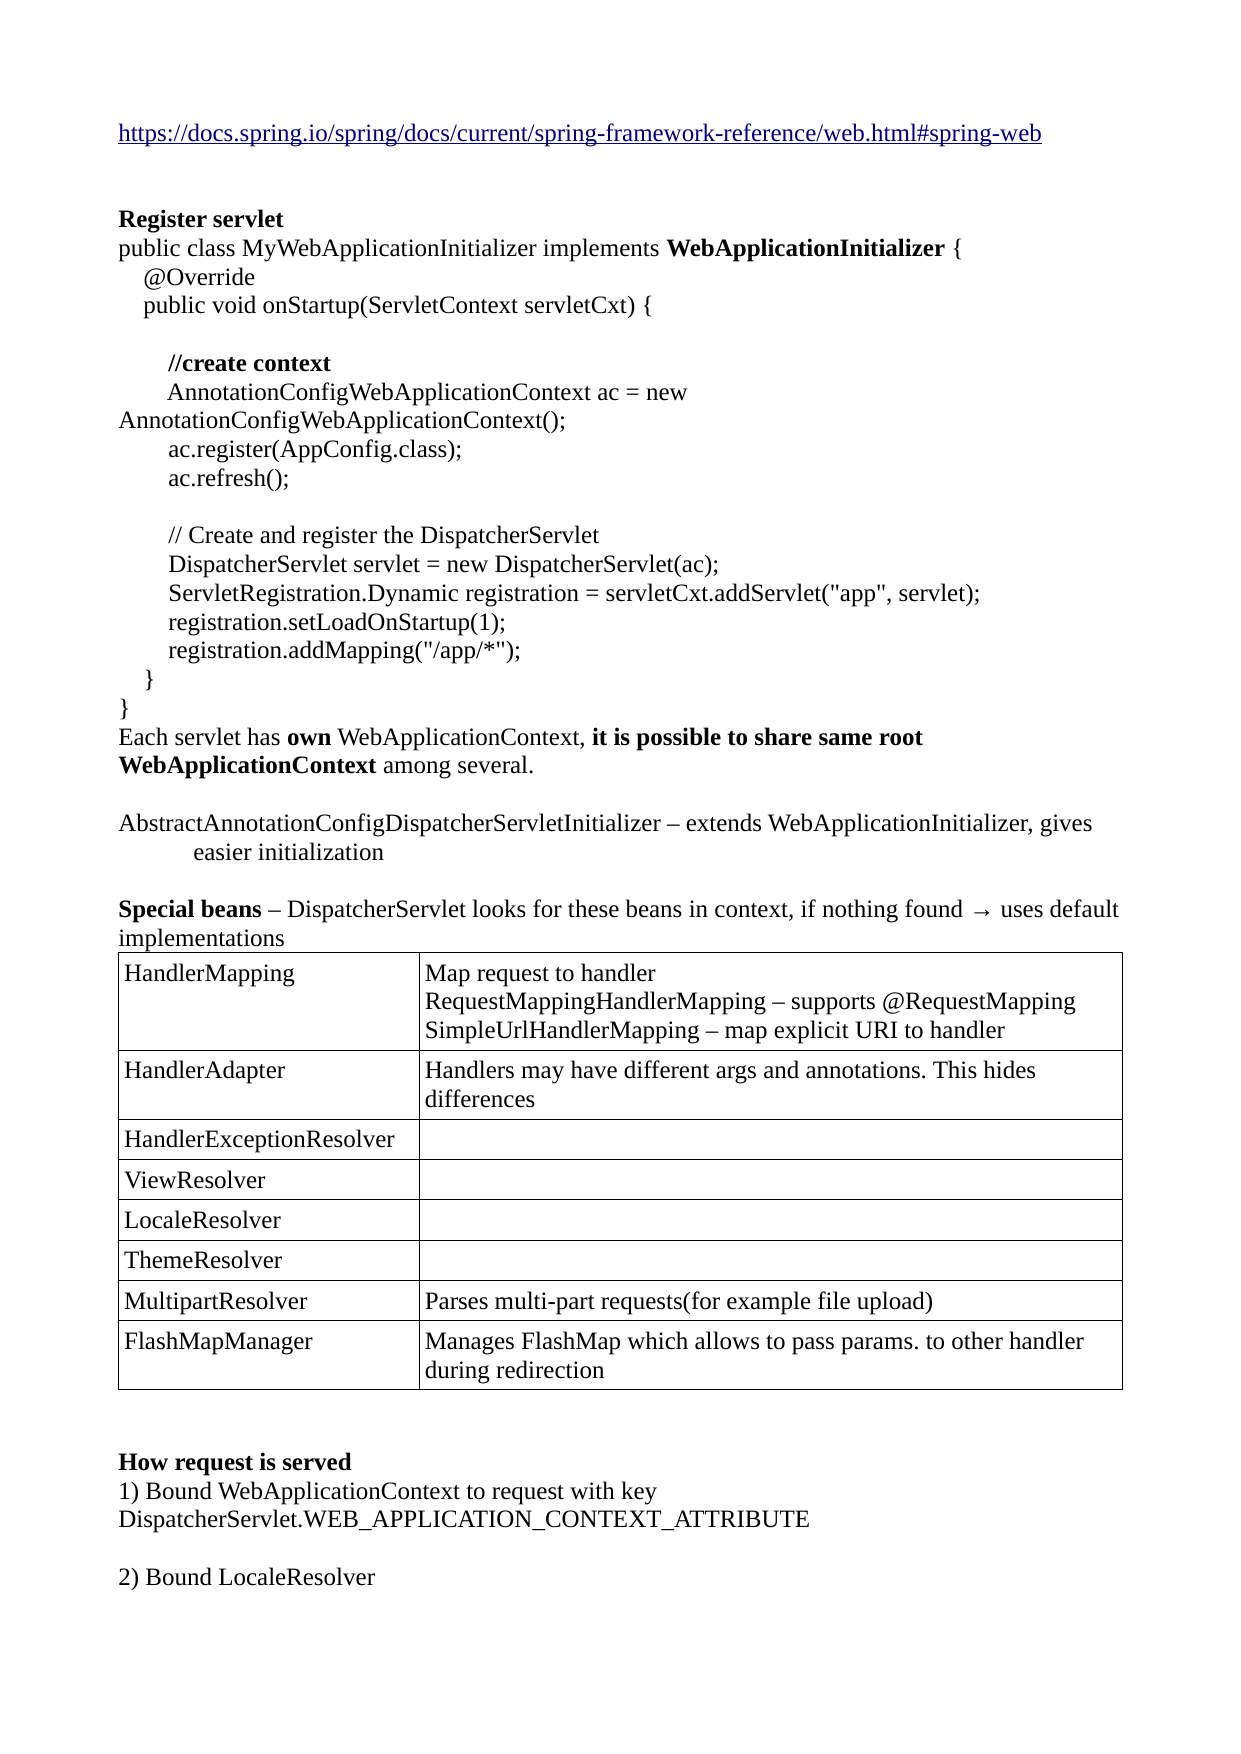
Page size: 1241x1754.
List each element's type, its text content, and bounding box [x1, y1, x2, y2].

text AnnotationConfigWebApplicationContext ac = new AnnotationConfigWebApplicationContext(); [118, 377, 1122, 434]
text } [118, 693, 1122, 722]
text 2) Bound LocaleResolver [118, 1562, 1122, 1591]
table_cell HandlerExceptionResolver [119, 1120, 419, 1159]
text https://docs.spring.io/spring/docs/current/spring-framework-reference/web.html#spring-web [118, 118, 1122, 147]
table_cell [420, 1200, 1122, 1240]
text AbstractAnnotationConfigDispatcherServletInitializer – extends WebApplicationInitializer, gives easier initialization [118, 808, 1122, 866]
table_header HandlerMapping [119, 953, 419, 1050]
text ServletRegistration.Dynamic registration = servletCxt.addServlet("app", servlet); [118, 578, 1122, 607]
table_cell [420, 1120, 1122, 1159]
table_cell HandlerAdapter [119, 1051, 419, 1119]
text registration.addMapping("/app/*"); [118, 636, 1122, 664]
text DispatcherServlet servlet = new DispatcherServlet(ac); [118, 549, 1122, 578]
table_header Map request to handler RequestMappingHandlerMapping – supports @RequestMapping SimpleUrlHandlerMapping – map explicit URI to handler [420, 953, 1122, 1050]
text ac.refresh(); [118, 463, 1122, 492]
table_cell ViewResolver [119, 1160, 419, 1199]
table_cell FlashMapManager [119, 1321, 419, 1389]
table_cell MultipartResolver [119, 1281, 419, 1320]
text Register servlet [118, 204, 1122, 233]
table_cell Parses multi-part requests(for example file upload) [420, 1281, 1122, 1320]
table_cell ThemeResolver [119, 1241, 419, 1280]
text public class MyWebApplicationInitializer implements WebApplicationInitializer { [118, 233, 1122, 262]
table_cell [420, 1160, 1122, 1199]
table_cell [420, 1241, 1122, 1280]
table_cell Handlers may have different args and annotations. This hides differences [420, 1051, 1122, 1119]
text public void onStartup(ServletContext servletCxt) { [118, 291, 1122, 319]
text How request is served [118, 1447, 1122, 1476]
text registration.setLoadOnStartup(1); [118, 607, 1122, 636]
text 1) Bound WebApplicationContext to request with key DispatcherServlet.WEB_APPLICATION_CONTEXT_ATTRIBUTE [118, 1476, 1122, 1533]
text @Override [118, 262, 1122, 291]
text // Create and register the DispatcherServlet [118, 521, 1122, 549]
table_cell LocaleResolver [119, 1200, 419, 1240]
text Special beans – DispatcherServlet looks for these beans in context, if nothing found → uses default implementations [118, 894, 1122, 952]
text ac.register(AppConfig.class); [118, 434, 1122, 463]
table_cell Manages FlashMap which allows to pass params. to other handler during redirection [420, 1321, 1122, 1389]
text Each servlet has own WebApplicationContext, it is possible to share same root WebApplicationContext among several. [118, 722, 1122, 779]
text } [118, 664, 1122, 693]
text //create context [118, 348, 1122, 377]
